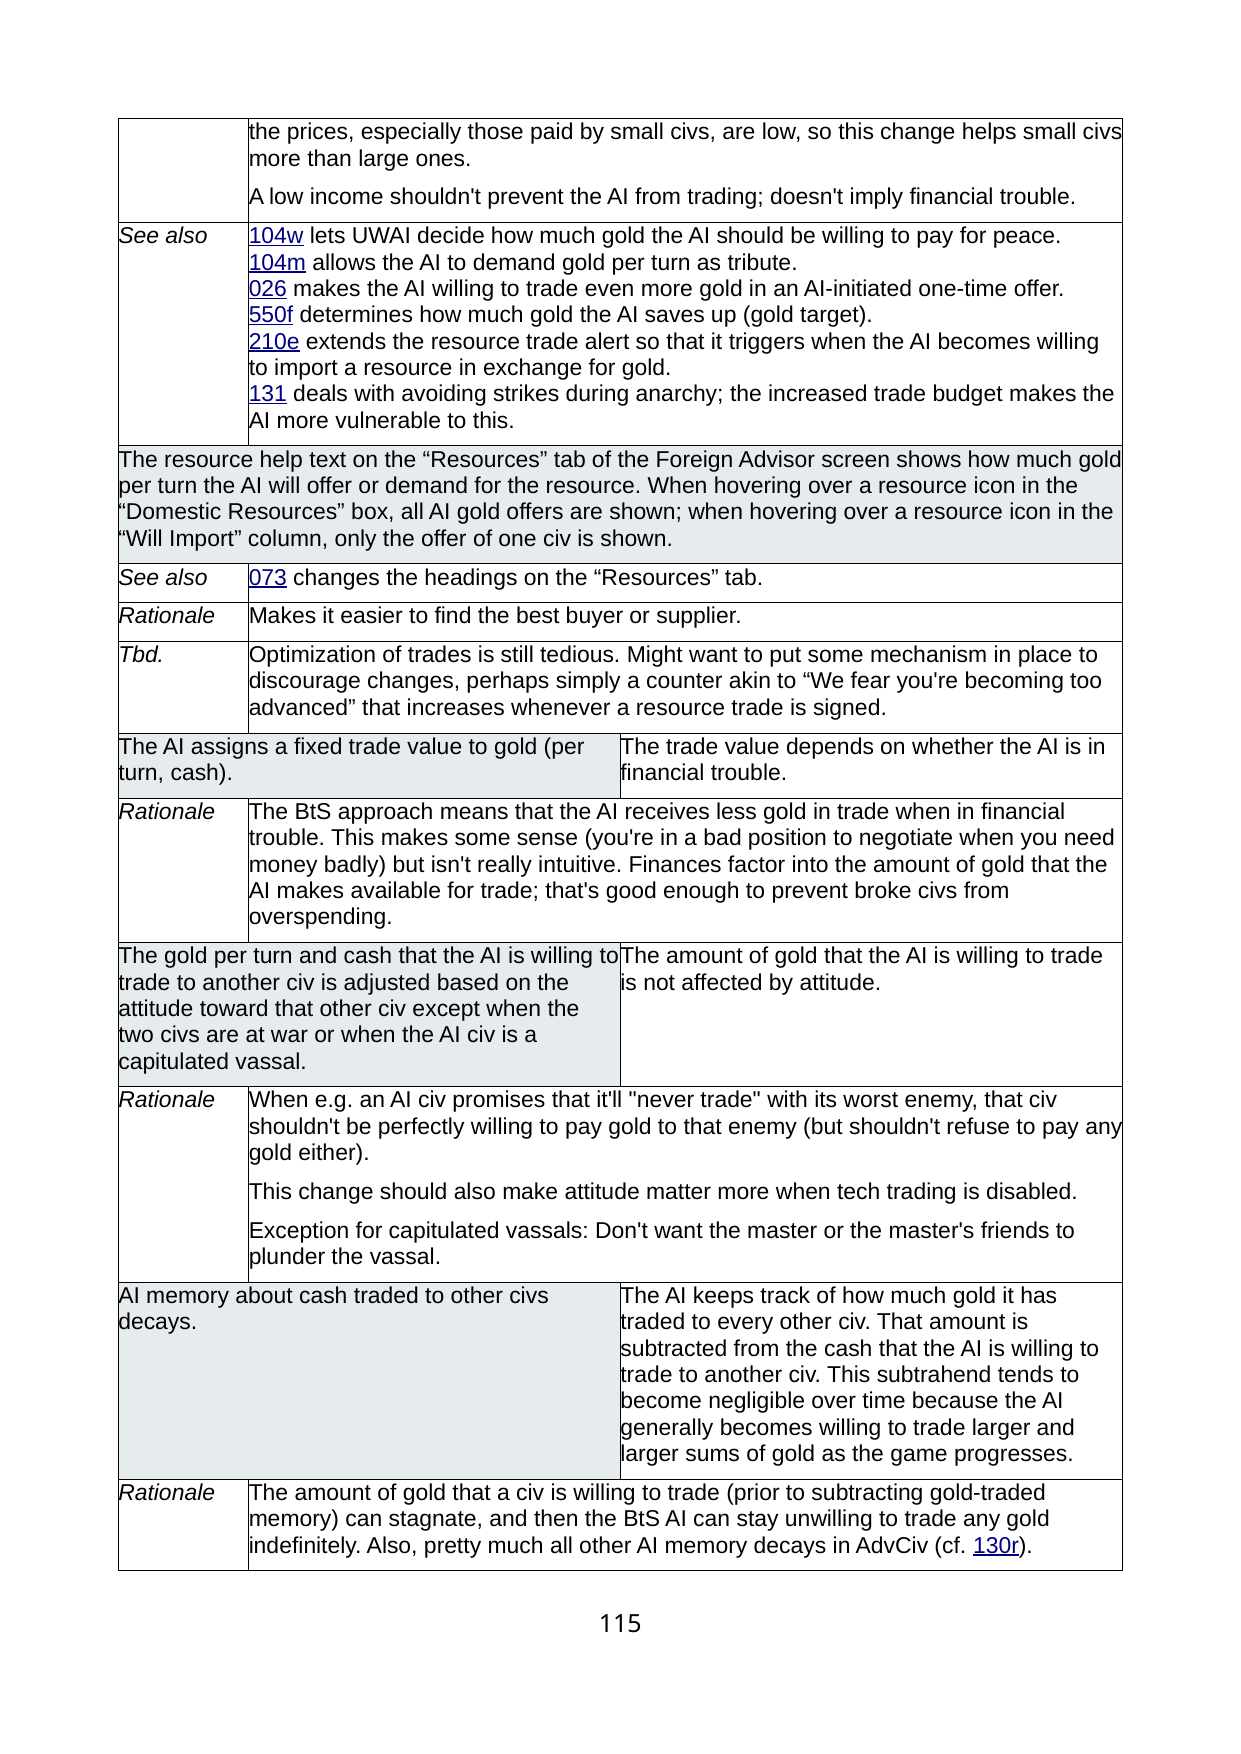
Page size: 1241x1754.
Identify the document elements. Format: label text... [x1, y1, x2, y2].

table_cell See also [119, 223, 248, 445]
table_cell Rationale [119, 799, 248, 942]
table_cell The amount of gold that the AI is willing to trade is not affected by attitude. [621, 943, 1122, 1086]
table_cell 104w lets UWAI decide how much gold the AI should be willing to pay for peace. 104m allows the AI to demand gold per turn as tribute. 026 makes the AI willing to trade even more gold in an AI-initiated one-time offer. 550f determines how much gold the AI saves up (gold target). 210e extends the resource trade alert so that it triggers when the AI becomes willing to import a resource in exchange for gold. 131 deals with avoiding strikes during anarchy; the increased trade budget makes the AI more vulnerable to this. [249, 223, 1122, 445]
table_cell The resource help text on the “Resources” tab of the Foreign Advisor screen shows how much gold per turn the AI will offer or demand for the resource. When hovering over a resource icon in the “Domestic Resources” box, all AI gold offers are shown; when hovering over a resource icon in the “Will Import” column, only the offer of one civ is shown. [119, 446, 1122, 563]
table_cell the prices, especially those paid by small civs, are low, so this change helps small civs more than large ones. A low income shouldn't prevent the AI from trading; doesn't imply financial trouble. [249, 119, 1122, 222]
table_cell The AI keeps track of how much gold it has traded to every other civ. That amount is subtracted from the cash that the AI is willing to trade to another civ. This subtrahend tends to become negligible over time because the AI generally becomes willing to trade larger and larger sums of gold as the game progresses. [621, 1283, 1122, 1479]
table_cell Optimization of trades is still tedious. Might want to put some mechanism in place to discourage changes, perhaps simply a counter akin to “We fear you're becoming too advanced” that increases whenever a resource trade is signed. [249, 642, 1122, 733]
table_cell The trade value depends on whether the AI is in financial trouble. [621, 734, 1122, 798]
table_cell AI memory about cash traded to other civs decays. [119, 1283, 620, 1479]
table_cell The amount of gold that a civ is willing to trade (prior to subtracting gold-traded memory) can stagnate, and then the BtS AI can stay unwilling to trade any gold indefinitely. Also, pretty much all other AI memory decays in AdvCiv (cf. 130r). [249, 1480, 1122, 1570]
table_cell The AI assigns a fixed trade value to gold (per turn, cash). [119, 734, 620, 798]
table_cell When e.g. an AI civ promises that it'll "never trade" with its worst enemy, that civ shouldn't be perfectly willing to pay gold to that enemy (but shouldn't refuse to pay any gold either). This change should also make attitude matter more when tech trading is disabled. Exception for capitulated vassals: Don't want the master or the master's friends to plunder the vassal. [249, 1087, 1122, 1282]
table_cell Rationale [119, 603, 248, 641]
table_cell The gold per turn and cash that the AI is willing to trade to another civ is adjusted based on the attitude toward that other civ except when the two civs are at war or when the AI civ is a capitulated vassal. [119, 943, 620, 1086]
table_cell Rationale [119, 1087, 248, 1282]
table_cell Makes it easier to find the best buyer or supplier. [249, 603, 1122, 641]
table_cell The BtS approach means that the AI receives less gold in trade when in financial trouble. This makes some sense (you're in a bad position to negotiate when you need money badly) but isn't really intuitive. Finances factor into the amount of gold that the AI makes available for trade; that's good enough to prevent broke civs from overspending. [249, 799, 1122, 942]
table_cell Rationale [119, 1480, 248, 1570]
table_cell Tbd. [119, 642, 248, 733]
table_cell [119, 119, 248, 222]
table_cell See also [119, 564, 248, 602]
table_cell 073 changes the headings on the “Resources” tab. [249, 564, 1122, 602]
